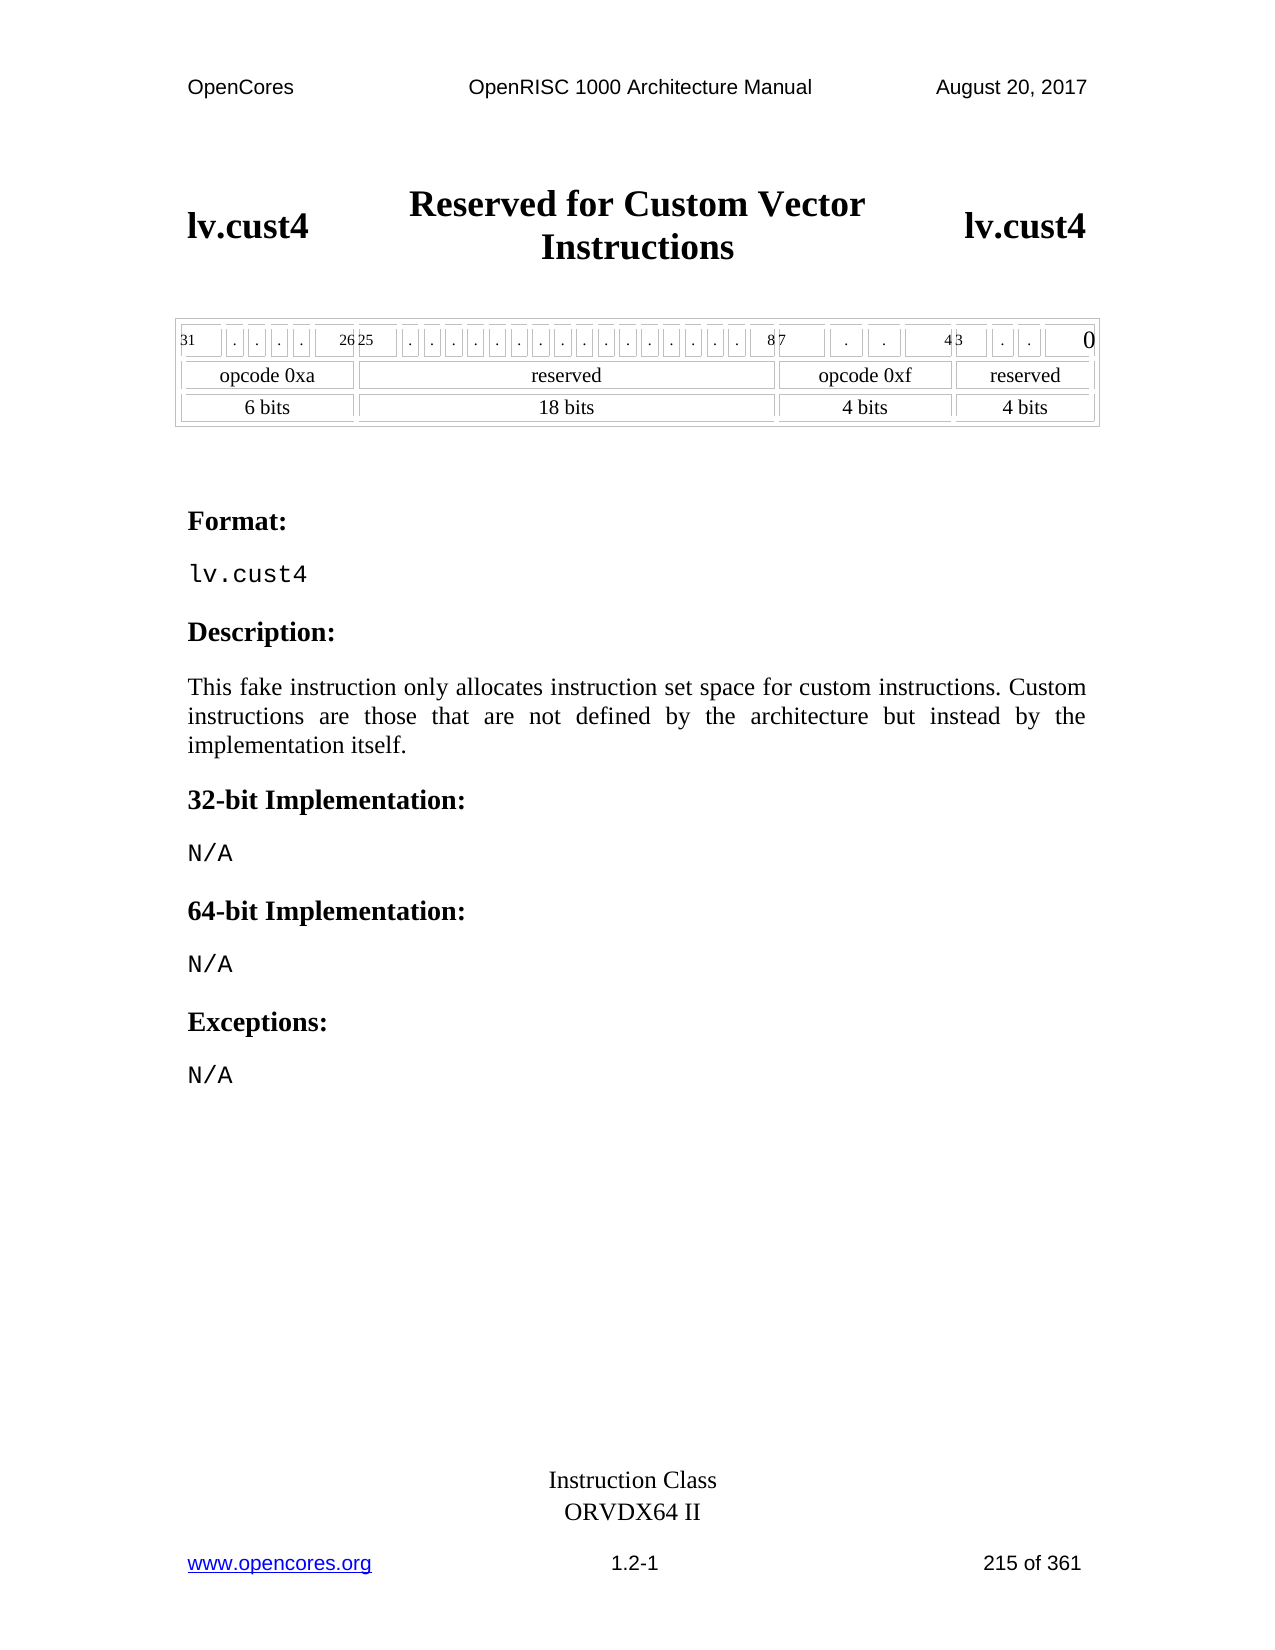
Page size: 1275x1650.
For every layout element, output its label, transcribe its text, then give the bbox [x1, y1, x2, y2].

text Description: [187, 615, 1087, 647]
text N/A [187, 841, 1087, 869]
text 32-bit Implementation: [187, 783, 1087, 816]
text N/A [187, 1062, 1087, 1091]
text Exceptions: [187, 1005, 1087, 1037]
text 64-bit Implementation: [187, 894, 1087, 927]
text N/A [187, 952, 1087, 980]
text This fake instruction only allocates instruction set space for custom instructions. Custom instructions are those that are not defined by the architecture but instead by the implementation itself. [187, 672, 1087, 758]
text Format: [187, 504, 1087, 536]
text lv.cust4 [187, 561, 1087, 590]
